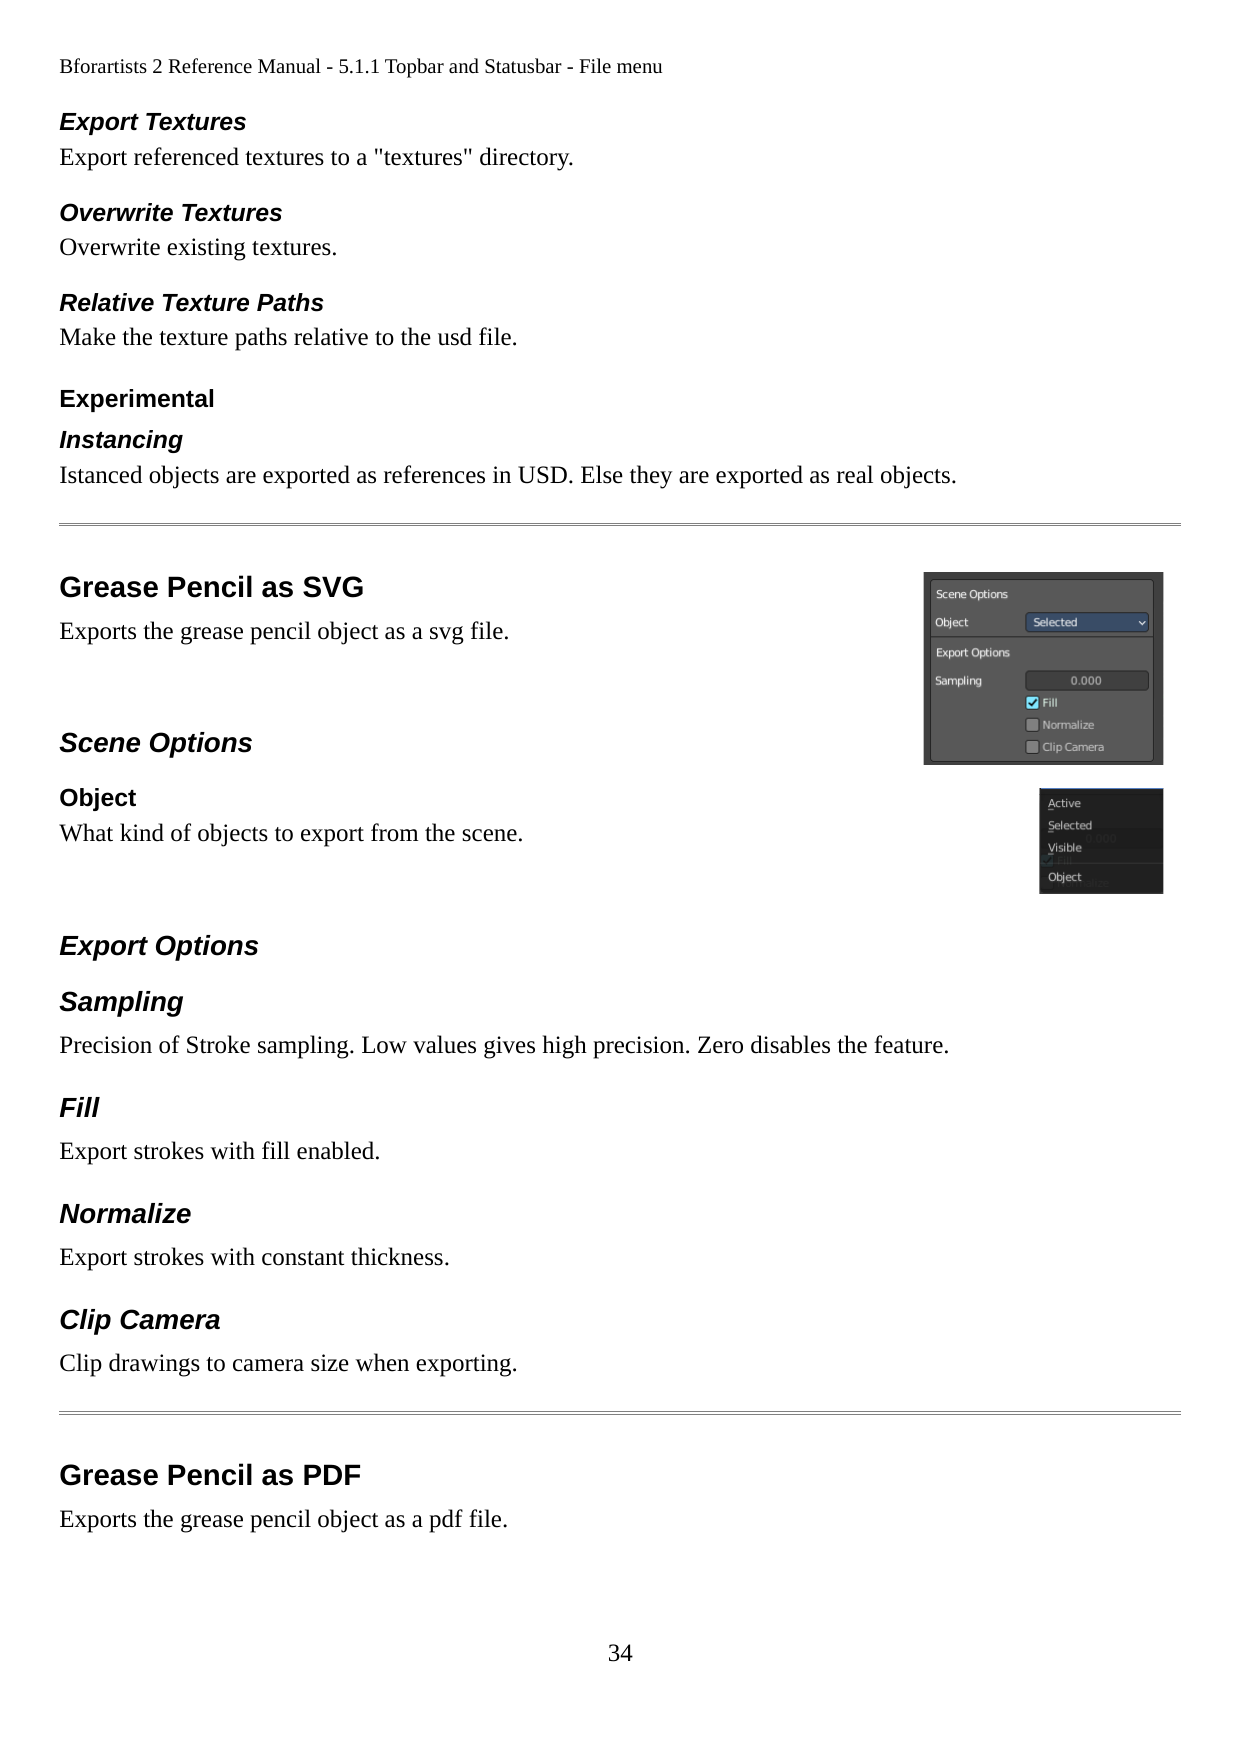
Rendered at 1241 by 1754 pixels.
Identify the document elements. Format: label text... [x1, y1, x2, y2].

subtitle Instancing [59, 425, 1181, 454]
subtitle Export Options [59, 929, 1181, 961]
text Exports the grease pencil object as a pdf file. [59, 1504, 1181, 1533]
picture [1039, 788, 1164, 894]
subtitle Relative Texture Paths [59, 288, 1181, 316]
subtitle Fill [59, 1092, 1181, 1123]
subtitle Grease Pencil as SVG [59, 570, 1181, 603]
text Export strokes with fill enabled. [59, 1136, 1181, 1165]
text Exports the grease pencil object as a svg file. [59, 616, 923, 645]
text Make the texture paths relative to the usd file. [59, 322, 1181, 351]
subtitle Normalize [59, 1198, 1181, 1229]
subtitle Scene Options [59, 727, 923, 758]
picture [923, 572, 1164, 765]
text Overwrite existing textures. [59, 232, 1181, 261]
text What kind of objects to export from the scene. [59, 818, 1039, 847]
subtitle Grease Pencil as PDF [59, 1458, 1181, 1491]
subtitle Experimental [59, 384, 1181, 413]
text Precision of Stroke sampling. Low values gives high precision. Zero disables the feature. [59, 1030, 1181, 1059]
text Clip drawings to camera size when exporting. [59, 1348, 1181, 1377]
subtitle Overwrite Textures [59, 198, 1181, 226]
subtitle Clip Camera [59, 1303, 1181, 1335]
text Export referenced textures to a "textures" directory. [59, 142, 1181, 171]
subtitle Export Textures [59, 107, 1181, 136]
subtitle Object [59, 783, 1181, 812]
text Istanced objects are exported as references in USD. Else they are exported as real objects. [59, 460, 1181, 489]
subtitle Sampling [59, 986, 1181, 1018]
subtitle [1164, 727, 1181, 758]
text Export strokes with constant thickness. [59, 1242, 1181, 1271]
